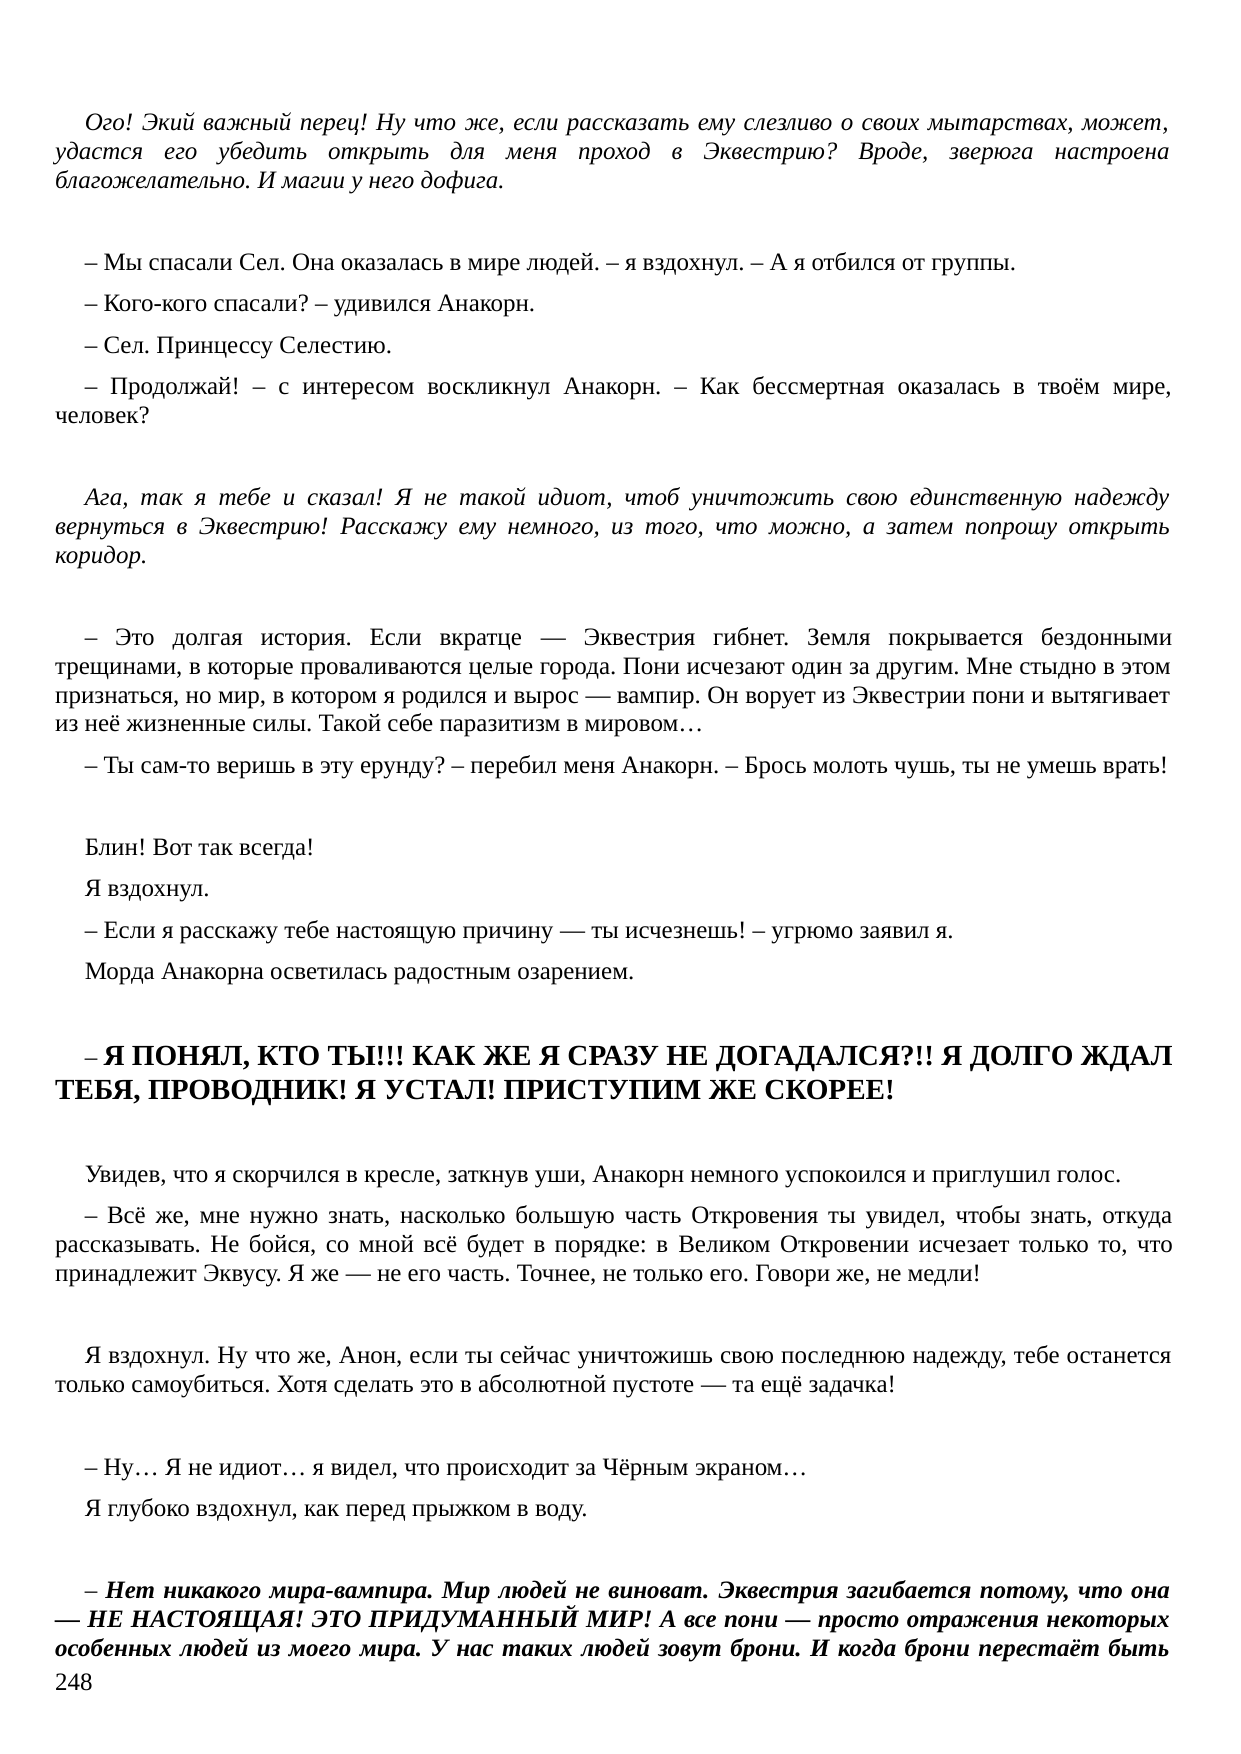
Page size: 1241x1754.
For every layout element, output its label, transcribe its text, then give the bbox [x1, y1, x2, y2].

text Я глубоко вздохнул, как перед прыжком в воду. [55, 1493, 1173, 1522]
text Ого! Экий важный перец! Ну что же, если рассказать ему слезливо о своих мытарствах, может, удастся его убедить открыть для меня проход в Эквестрию? Вроде, зверюга настроена благожелательно. И магии у него дофига. [55, 107, 1173, 193]
text – Сел. Принцессу Селестию. [55, 330, 1173, 358]
text – Если я расскажу тебе настоящую причину — ты исчезнешь! – угрюмо заявил я. [55, 915, 1173, 943]
text – Я ПОНЯЛ, КТО ТЫ!!! КАК ЖЕ Я СРАЗУ НЕ ДОГАДАЛСЯ?!! Я ДОЛГО ЖДАЛ ТЕБЯ, ПРОВОДНИК! Я УСТАЛ! ПРИСТУПИМ ЖЕ СКОРЕЕ! [55, 1038, 1173, 1106]
text – Ну… Я не идиот… я видел, что происходит за Чёрным экраном… [55, 1452, 1173, 1481]
text Я вздохнул. Ну что же, Анон, если ты сейчас уничтожишь свою последнюю надежду, тебе останется только самоубиться. Хотя сделать это в абсолютной пустоте — та ещё задачка! [55, 1341, 1173, 1398]
text Я вздохнул. [55, 873, 1173, 902]
text – Всё же, мне нужно знать, насколько большую часть Откровения ты увидел, чтобы знать, откуда рассказывать. Не бойся, со мной всё будет в порядке: в Великом Откровении исчезает только то, что принадлежит Эквусу. Я же — не его часть. Точнее, не только его. Говори же, не медли! [55, 1201, 1173, 1287]
text – Ты сам-то веришь в эту ерунду? – перебил меня Анакорн. – Брось молоть чушь, ты не умешь врать! [55, 750, 1173, 778]
text – Продолжай! – с интересом воскликнул Анакорн. – Как бессмертная оказалась в твоём мире, человек? [55, 371, 1173, 428]
text Блин! Вот так всегда! [55, 832, 1173, 861]
text – Нет никакого мира-вампира. Мир людей не виноват. Эквестрия загибается потому, что она — НЕ НАСТОЯЩАЯ! ЭТО ПРИДУМАННЫЙ МИР! А все пони — просто отражения некоторых особенных людей из моего мира. У нас таких людей зовут брони. И когда брони перестаёт быть [55, 1576, 1173, 1662]
text Ага, так я тебе и сказал! Я не такой идиот, чтоб уничтожить свою единственную надежду вернуться в Эквестрию! Расскажу ему немного, из того, что можно, а затем попрошу открыть коридор. [55, 482, 1173, 568]
text – Кого-кого спасали? – удивился Анакорн. [55, 288, 1173, 317]
text Морда Анакорна осветилась радостным озарением. [55, 956, 1173, 985]
text – Мы спасали Сел. Она оказалась в мире людей. – я вздохнул. – А я отбился от группы. [55, 247, 1173, 276]
text Увидев, что я скорчился в кресле, заткнув уши, Анакорн немного успокоился и приглушил голос. [55, 1159, 1173, 1188]
text – Это долгая история. Если вкратце — Эквестрия гибнет. Земля покрывается бездонными трещинами, в которые проваливаются целые города. Пони исчезают один за другим. Мне стыдно в этом признаться, но мир, в котором я родился и вырос — вампир. Он ворует из Эквестрии пони и вытягивает из неё жизненные силы. Такой себе паразитизм в мировом… [55, 622, 1173, 737]
